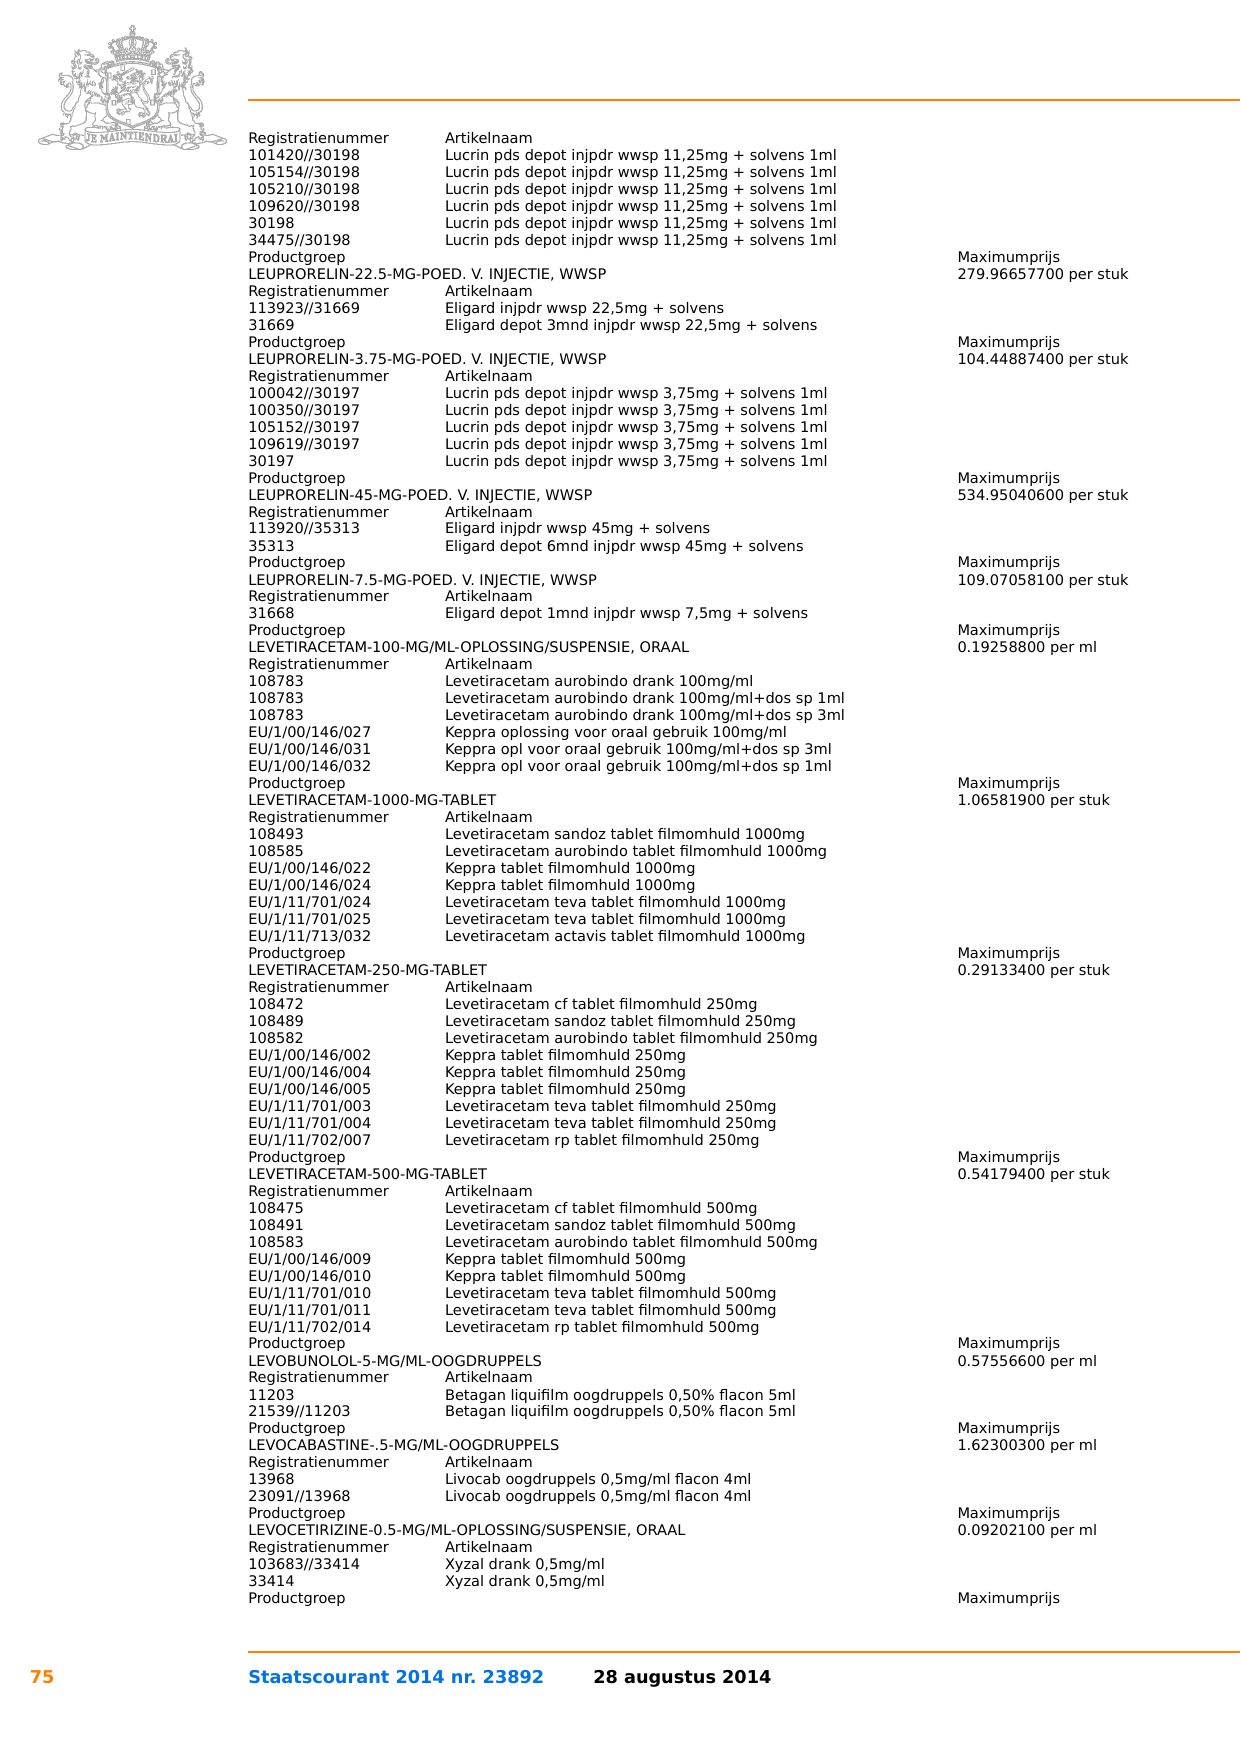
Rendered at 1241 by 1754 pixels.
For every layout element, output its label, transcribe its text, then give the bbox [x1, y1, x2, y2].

table_cell [951, 1268, 1163, 1284]
table_cell EU/1/11/702/007 [248, 1132, 439, 1149]
table_cell 0.29133400 per stuk [951, 962, 1163, 979]
table_cell Productgroep [248, 1149, 439, 1166]
table_cell [439, 775, 951, 792]
table_cell 34475//30198 [248, 232, 439, 249]
table_cell Livocab oogdruppels 0,5mg/ml flacon 4ml [439, 1488, 951, 1505]
table_cell [951, 588, 1163, 605]
table_cell 0.19258800 per ml [951, 639, 1163, 656]
table_cell Levetiracetam teva tablet filmomhuld 250mg [439, 1115, 951, 1132]
table_cell 108582 [248, 1030, 439, 1047]
table_cell 23091//13968 [248, 1488, 439, 1505]
table_cell [951, 1573, 1163, 1590]
table_cell Levetiracetam rp tablet filmomhuld 250mg [439, 1132, 951, 1149]
table_cell [951, 1369, 1163, 1386]
table_cell 31669 [248, 317, 439, 334]
table_cell Lucrin pds depot injpdr wwsp 11,25mg + solvens 1ml [439, 232, 951, 249]
table_cell [951, 1488, 1163, 1505]
table_cell [951, 877, 1163, 894]
table_cell [951, 520, 1163, 537]
table_cell 279.96657700 per stuk [951, 266, 1163, 283]
table_cell Keppra tablet filmomhuld 500mg [439, 1268, 951, 1284]
table_cell EU/1/11/701/025 [248, 911, 439, 928]
table_cell [951, 860, 1163, 877]
table_cell EU/1/00/146/009 [248, 1251, 439, 1267]
table_cell Lucrin pds depot injpdr wwsp 3,75mg + solvens 1ml [439, 453, 951, 469]
table_cell Artikelnaam [439, 368, 951, 384]
table_cell LEVETIRACETAM-500-MG-TABLET [248, 1166, 951, 1183]
table_cell [951, 656, 1163, 673]
table_cell Keppra oplossing voor oraal gebruik 100mg/ml [439, 724, 951, 741]
table_cell 101420//30198 [248, 147, 439, 164]
table_cell Productgroep [248, 470, 439, 486]
table_cell [439, 1505, 951, 1522]
table_cell EU/1/00/146/027 [248, 724, 439, 741]
table_cell [951, 385, 1163, 402]
table_cell Lucrin pds depot injpdr wwsp 11,25mg + solvens 1ml [439, 181, 951, 198]
table_cell Maximumprijs [951, 622, 1163, 639]
table_cell Maximumprijs [951, 470, 1163, 486]
table_cell 108489 [248, 1013, 439, 1030]
table_cell [951, 419, 1163, 436]
table_cell 103683//33414 [248, 1556, 439, 1573]
table_cell Maximumprijs [951, 945, 1163, 962]
table_cell 108491 [248, 1217, 439, 1233]
table_cell 31668 [248, 605, 439, 622]
table_cell Levetiracetam teva tablet filmomhuld 1000mg [439, 894, 951, 911]
table_cell Artikelnaam [439, 1454, 951, 1471]
table_cell [951, 1386, 1163, 1403]
table_cell 13968 [248, 1471, 439, 1488]
table_cell EU/1/11/701/011 [248, 1301, 439, 1318]
table_cell 108585 [248, 843, 439, 860]
table_cell 113920//35313 [248, 520, 439, 537]
table_cell [951, 198, 1163, 215]
table_cell Maximumprijs [951, 334, 1163, 351]
table_cell 105152//30197 [248, 419, 439, 436]
table_cell LEUPRORELIN-3.75-MG-POED. V. INJECTIE, WWSP [248, 351, 951, 368]
table_cell [951, 1200, 1163, 1217]
table_cell Levetiracetam teva tablet filmomhuld 250mg [439, 1098, 951, 1115]
table_cell EU/1/00/146/004 [248, 1064, 439, 1081]
table_cell LEVOBUNOLOL-5-MG/ML-OOGDRUPPELS [248, 1353, 951, 1369]
table_cell Maximumprijs [951, 775, 1163, 792]
table_cell Artikelnaam [439, 979, 951, 996]
table_cell Keppra tablet filmomhuld 1000mg [439, 877, 951, 894]
table_cell [951, 809, 1163, 826]
table_cell [951, 283, 1163, 300]
table_cell 0.57556600 per ml [951, 1353, 1163, 1369]
table_cell Maximumprijs [951, 554, 1163, 571]
table_cell [951, 1234, 1163, 1251]
table_cell 0.54179400 per stuk [951, 1166, 1163, 1183]
table_cell 11203 [248, 1386, 439, 1403]
table_cell EU/1/11/702/014 [248, 1319, 439, 1335]
table_cell [951, 758, 1163, 775]
table_cell Livocab oogdruppels 0,5mg/ml flacon 4ml [439, 1471, 951, 1488]
table_cell Xyzal drank 0,5mg/ml [439, 1573, 951, 1590]
table_cell Registratienummer [248, 1539, 439, 1556]
table_cell EU/1/00/146/032 [248, 758, 439, 775]
table_cell [951, 317, 1163, 334]
table_cell [439, 470, 951, 486]
table_cell Registratienummer [248, 588, 439, 605]
table_cell [951, 368, 1163, 384]
table_cell EU/1/00/146/002 [248, 1047, 439, 1064]
table_cell [951, 1183, 1163, 1199]
table_cell 108583 [248, 1234, 439, 1251]
table_cell LEUPRORELIN-45-MG-POED. V. INJECTIE, WWSP [248, 486, 951, 503]
table_cell 21539//11203 [248, 1403, 439, 1420]
table_cell 100042//30197 [248, 385, 439, 402]
table_cell 1.62300300 per ml [951, 1437, 1163, 1454]
table_cell [951, 1064, 1163, 1081]
table_cell [951, 1030, 1163, 1047]
table_cell [439, 1149, 951, 1166]
table_cell [951, 300, 1163, 317]
table_cell Maximumprijs [951, 1420, 1163, 1437]
table_cell [439, 249, 951, 266]
table_cell 0.09202100 per ml [951, 1522, 1163, 1539]
table_cell [951, 181, 1163, 198]
table_cell Eligard depot 3mnd injpdr wwsp 22,5mg + solvens [439, 317, 951, 334]
table_cell 109619//30197 [248, 436, 439, 452]
table_cell Keppra tablet filmomhuld 250mg [439, 1064, 951, 1081]
table_cell Levetiracetam cf tablet filmomhuld 250mg [439, 996, 951, 1013]
table_cell Productgroep [248, 1420, 439, 1437]
table_cell [951, 1319, 1163, 1335]
table_cell 108493 [248, 826, 439, 843]
table_cell [951, 1081, 1163, 1098]
table_cell 108475 [248, 1200, 439, 1217]
table_cell [951, 147, 1163, 164]
table_cell [951, 673, 1163, 690]
table_cell [951, 164, 1163, 181]
table_cell 30198 [248, 215, 439, 232]
table_cell EU/1/00/146/010 [248, 1268, 439, 1284]
table_cell [951, 1471, 1163, 1488]
table_cell Registratienummer [248, 368, 439, 384]
table_cell Registratienummer [248, 283, 439, 300]
table_cell Maximumprijs [951, 1505, 1163, 1522]
table_cell [951, 741, 1163, 758]
table_cell Levetiracetam sandoz tablet filmomhuld 250mg [439, 1013, 951, 1030]
table_cell Keppra tablet filmomhuld 250mg [439, 1081, 951, 1098]
table_cell EU/1/00/146/005 [248, 1081, 439, 1098]
table_cell Levetiracetam teva tablet filmomhuld 1000mg [439, 911, 951, 928]
table_cell [439, 945, 951, 962]
table_cell [951, 1301, 1163, 1318]
table_cell Lucrin pds depot injpdr wwsp 11,25mg + solvens 1ml [439, 215, 951, 232]
table_cell [951, 538, 1163, 554]
table_cell Lucrin pds depot injpdr wwsp 3,75mg + solvens 1ml [439, 385, 951, 402]
table_cell Registratienummer [248, 130, 439, 147]
table_cell Levetiracetam actavis tablet filmomhuld 1000mg [439, 928, 951, 945]
table_cell [951, 436, 1163, 452]
table_cell Lucrin pds depot injpdr wwsp 3,75mg + solvens 1ml [439, 402, 951, 418]
table_cell 30197 [248, 453, 439, 469]
table_cell [951, 1217, 1163, 1233]
table_cell [951, 1539, 1163, 1556]
table_cell LEVETIRACETAM-1000-MG-TABLET [248, 792, 951, 809]
table_cell 108783 [248, 673, 439, 690]
table_cell Levetiracetam teva tablet filmomhuld 500mg [439, 1301, 951, 1318]
table_cell [951, 1251, 1163, 1267]
table_cell [951, 453, 1163, 469]
table_cell 105154//30198 [248, 164, 439, 181]
table_cell Keppra opl voor oraal gebruik 100mg/ml+dos sp 3ml [439, 741, 951, 758]
table_cell Registratienummer [248, 504, 439, 520]
table_cell EU/1/11/701/003 [248, 1098, 439, 1115]
table_cell [439, 1420, 951, 1437]
table_cell Productgroep [248, 1590, 439, 1607]
table_cell Artikelnaam [439, 130, 951, 147]
table_cell LEVOCABASTINE-.5-MG/ML-OOGDRUPPELS [248, 1437, 951, 1454]
table_cell [951, 402, 1163, 418]
table_cell [951, 996, 1163, 1013]
table_cell EU/1/11/701/004 [248, 1115, 439, 1132]
table_cell 33414 [248, 1573, 439, 1590]
table_cell [439, 622, 951, 639]
table_cell LEVETIRACETAM-100-MG/ML-OPLOSSING/SUSPENSIE, ORAAL [248, 639, 951, 656]
table_cell [951, 826, 1163, 843]
table_cell LEUPRORELIN-7.5-MG-POED. V. INJECTIE, WWSP [248, 571, 951, 588]
table_cell [951, 1403, 1163, 1420]
table_cell Eligard depot 1mnd injpdr wwsp 7,5mg + solvens [439, 605, 951, 622]
table_cell Maximumprijs [951, 1335, 1163, 1352]
table_cell Levetiracetam teva tablet filmomhuld 500mg [439, 1285, 951, 1301]
table_cell [951, 843, 1163, 860]
table_cell EU/1/00/146/031 [248, 741, 439, 758]
table_cell Registratienummer [248, 979, 439, 996]
table_cell Levetiracetam aurobindo tablet filmomhuld 1000mg [439, 843, 951, 860]
table_cell Artikelnaam [439, 283, 951, 300]
table_cell Artikelnaam [439, 809, 951, 826]
table_cell Eligard injpdr wwsp 22,5mg + solvens [439, 300, 951, 317]
table_cell [951, 928, 1163, 945]
table_cell Levetiracetam aurobindo tablet filmomhuld 500mg [439, 1234, 951, 1251]
table_cell Lucrin pds depot injpdr wwsp 3,75mg + solvens 1ml [439, 436, 951, 452]
table_cell EU/1/11/713/032 [248, 928, 439, 945]
table_cell [951, 1454, 1163, 1471]
table_cell [951, 130, 1163, 147]
table_cell EU/1/11/701/010 [248, 1285, 439, 1301]
table_cell EU/1/00/146/022 [248, 860, 439, 877]
table_cell Levetiracetam cf tablet filmomhuld 500mg [439, 1200, 951, 1217]
table_cell Eligard depot 6mnd injpdr wwsp 45mg + solvens [439, 538, 951, 554]
table_cell [439, 334, 951, 351]
table_cell 105210//30198 [248, 181, 439, 198]
table_cell LEVOCETIRIZINE-0.5-MG/ML-OPLOSSING/SUSPENSIE, ORAAL [248, 1522, 951, 1539]
table_cell Artikelnaam [439, 656, 951, 673]
table_cell [951, 894, 1163, 911]
table_cell Levetiracetam aurobindo drank 100mg/ml+dos sp 1ml [439, 690, 951, 707]
table_cell Lucrin pds depot injpdr wwsp 11,25mg + solvens 1ml [439, 198, 951, 215]
table_cell Productgroep [248, 945, 439, 962]
table_cell 35313 [248, 538, 439, 554]
table_cell [951, 1115, 1163, 1132]
table_cell Betagan liquifilm oogdruppels 0,50% flacon 5ml [439, 1386, 951, 1403]
table_cell 109620//30198 [248, 198, 439, 215]
table_cell Registratienummer [248, 1183, 439, 1199]
table_cell [951, 1047, 1163, 1064]
table_cell [951, 215, 1163, 232]
table_cell Maximumprijs [951, 1149, 1163, 1166]
table_cell Maximumprijs [951, 249, 1163, 266]
table_cell Artikelnaam [439, 504, 951, 520]
table_cell [951, 707, 1163, 724]
table_cell 113923//31669 [248, 300, 439, 317]
table_cell [951, 1132, 1163, 1149]
table_cell Keppra opl voor oraal gebruik 100mg/ml+dos sp 1ml [439, 758, 951, 775]
table_cell Levetiracetam rp tablet filmomhuld 500mg [439, 1319, 951, 1335]
table_cell [951, 1098, 1163, 1115]
table_cell 108783 [248, 707, 439, 724]
table_cell Keppra tablet filmomhuld 1000mg [439, 860, 951, 877]
table_cell 104.44887400 per stuk [951, 351, 1163, 368]
table_cell Levetiracetam aurobindo drank 100mg/ml+dos sp 3ml [439, 707, 951, 724]
table_cell Keppra tablet filmomhuld 500mg [439, 1251, 951, 1267]
table_cell Levetiracetam aurobindo drank 100mg/ml [439, 673, 951, 690]
table_cell Artikelnaam [439, 1539, 951, 1556]
table_cell Eligard injpdr wwsp 45mg + solvens [439, 520, 951, 537]
table_cell Lucrin pds depot injpdr wwsp 11,25mg + solvens 1ml [439, 147, 951, 164]
table_cell [439, 1335, 951, 1352]
table_cell [951, 1285, 1163, 1301]
table_cell [951, 232, 1163, 249]
table_cell Betagan liquifilm oogdruppels 0,50% flacon 5ml [439, 1403, 951, 1420]
table_cell 100350//30197 [248, 402, 439, 418]
table_cell Lucrin pds depot injpdr wwsp 11,25mg + solvens 1ml [439, 164, 951, 181]
table_cell [951, 979, 1163, 996]
table_cell Registratienummer [248, 809, 439, 826]
table_cell LEUPRORELIN-22.5-MG-POED. V. INJECTIE, WWSP [248, 266, 951, 283]
table_cell Productgroep [248, 334, 439, 351]
table_cell [951, 1556, 1163, 1573]
table_cell [951, 911, 1163, 928]
table_cell [951, 504, 1163, 520]
table_cell Artikelnaam [439, 588, 951, 605]
table_cell Productgroep [248, 554, 439, 571]
table_cell Artikelnaam [439, 1369, 951, 1386]
table_cell Levetiracetam sandoz tablet filmomhuld 500mg [439, 1217, 951, 1233]
table_cell Registratienummer [248, 1454, 439, 1471]
table_cell Productgroep [248, 1335, 439, 1352]
table_cell [439, 1590, 951, 1607]
table_cell [951, 690, 1163, 707]
table_cell Levetiracetam sandoz tablet filmomhuld 1000mg [439, 826, 951, 843]
table_cell 109.07058100 per stuk [951, 571, 1163, 588]
table_cell Keppra tablet filmomhuld 250mg [439, 1047, 951, 1064]
table_cell 108472 [248, 996, 439, 1013]
table_cell LEVETIRACETAM-250-MG-TABLET [248, 962, 951, 979]
table_cell Registratienummer [248, 1369, 439, 1386]
table_cell Artikelnaam [439, 1183, 951, 1199]
table_cell Maximumprijs [951, 1590, 1163, 1607]
table_cell EU/1/11/701/024 [248, 894, 439, 911]
table_cell Lucrin pds depot injpdr wwsp 3,75mg + solvens 1ml [439, 419, 951, 436]
picture [38, 25, 227, 150]
table_cell [951, 605, 1163, 622]
table_cell 534.95040600 per stuk [951, 486, 1163, 503]
table_cell Productgroep [248, 1505, 439, 1522]
table_cell Productgroep [248, 249, 439, 266]
table_cell 108783 [248, 690, 439, 707]
table_cell Registratienummer [248, 656, 439, 673]
table_cell [951, 1013, 1163, 1030]
table_cell EU/1/00/146/024 [248, 877, 439, 894]
table_cell Levetiracetam aurobindo tablet filmomhuld 250mg [439, 1030, 951, 1047]
table_cell Productgroep [248, 775, 439, 792]
table_cell 1.06581900 per stuk [951, 792, 1163, 809]
table_cell Productgroep [248, 622, 439, 639]
table_cell Xyzal drank 0,5mg/ml [439, 1556, 951, 1573]
table_cell [439, 554, 951, 571]
table_cell [951, 724, 1163, 741]
